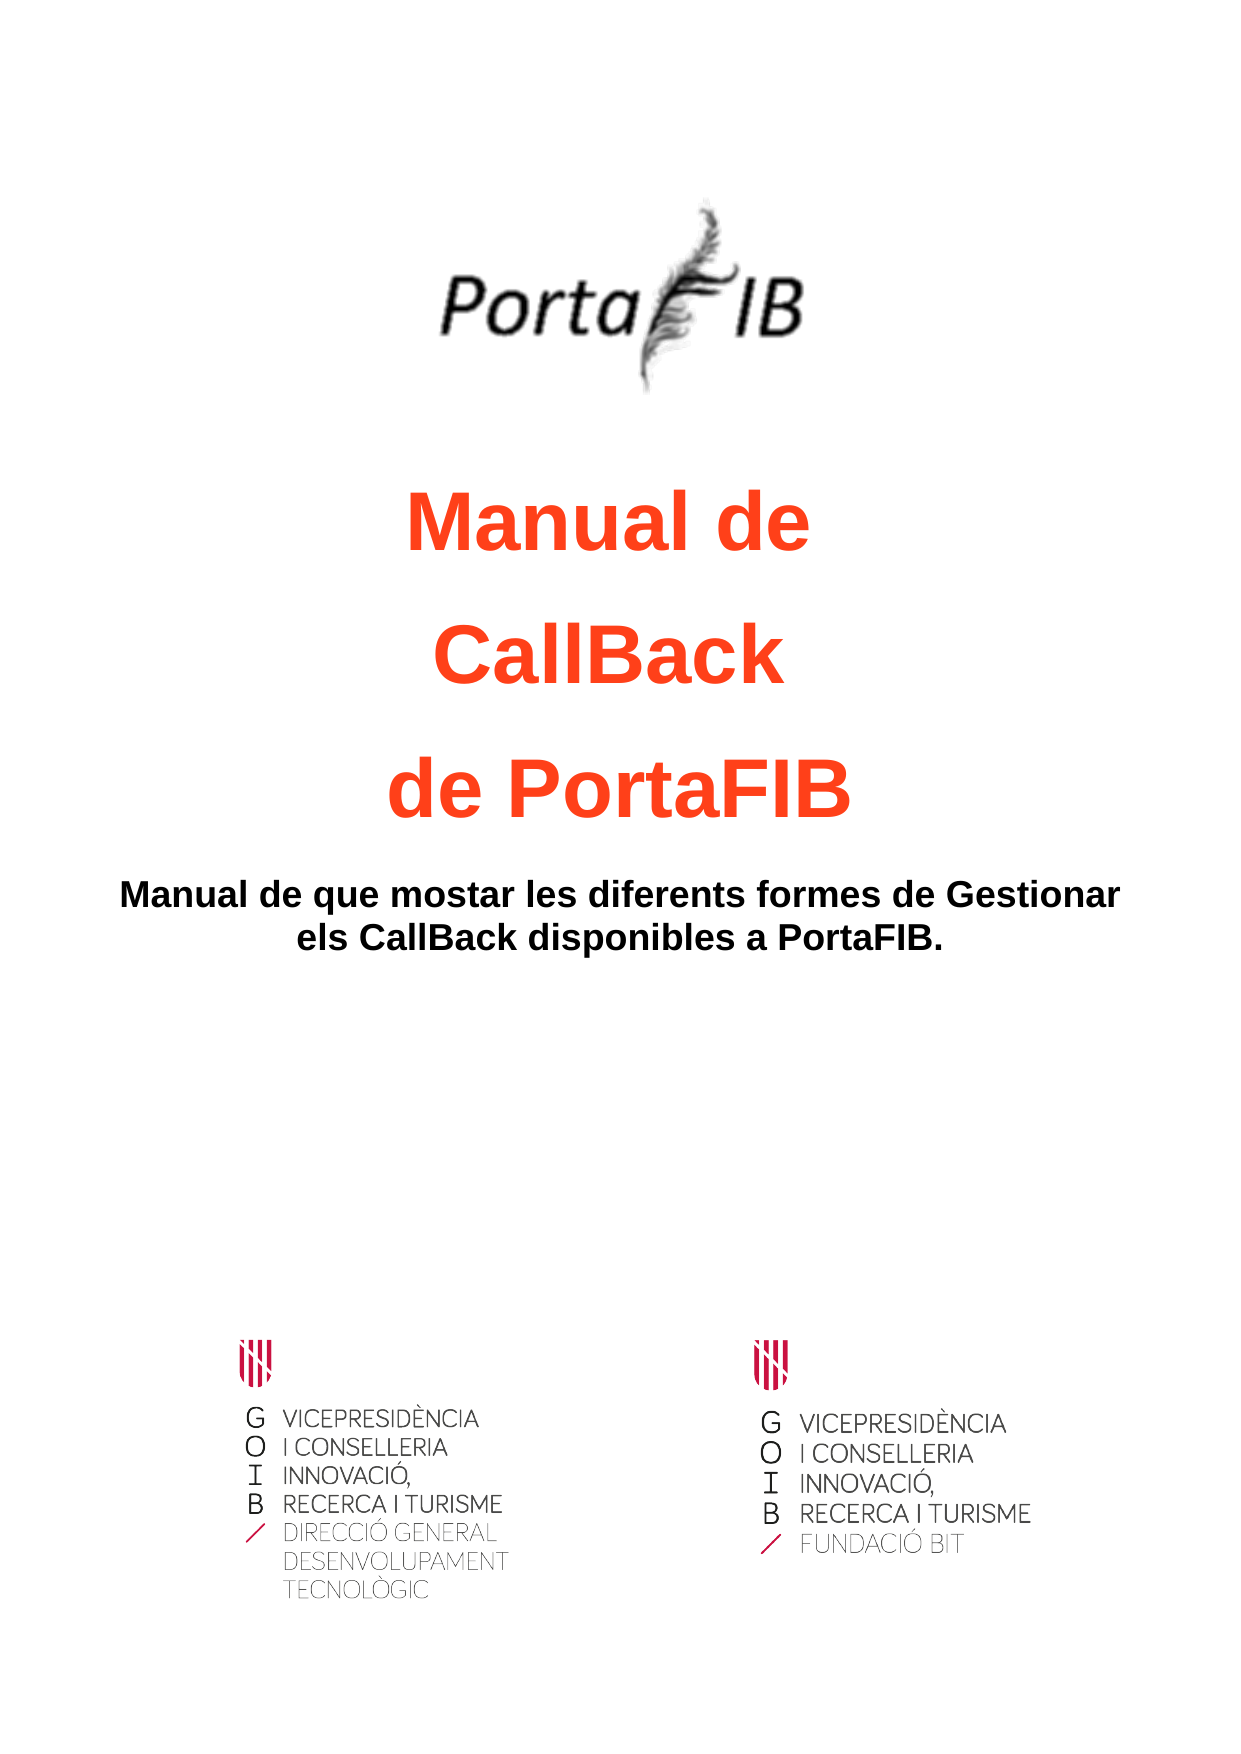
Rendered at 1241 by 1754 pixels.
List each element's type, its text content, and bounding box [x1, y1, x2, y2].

picture [431, 197, 809, 395]
table_header [664, 1326, 1122, 1613]
picture [228, 1331, 521, 1607]
subtitle Manual de que mostar les diferents formes de Gestionar els CallBack disponibles a PortaFIB. [118, 872, 1122, 959]
title de PortaFIB [118, 739, 1122, 835]
title CallBack [118, 606, 1122, 702]
table_header [633, 1326, 663, 1613]
picture [742, 1331, 1044, 1563]
table_header [118, 1326, 632, 1613]
title Manual de [118, 472, 1122, 568]
